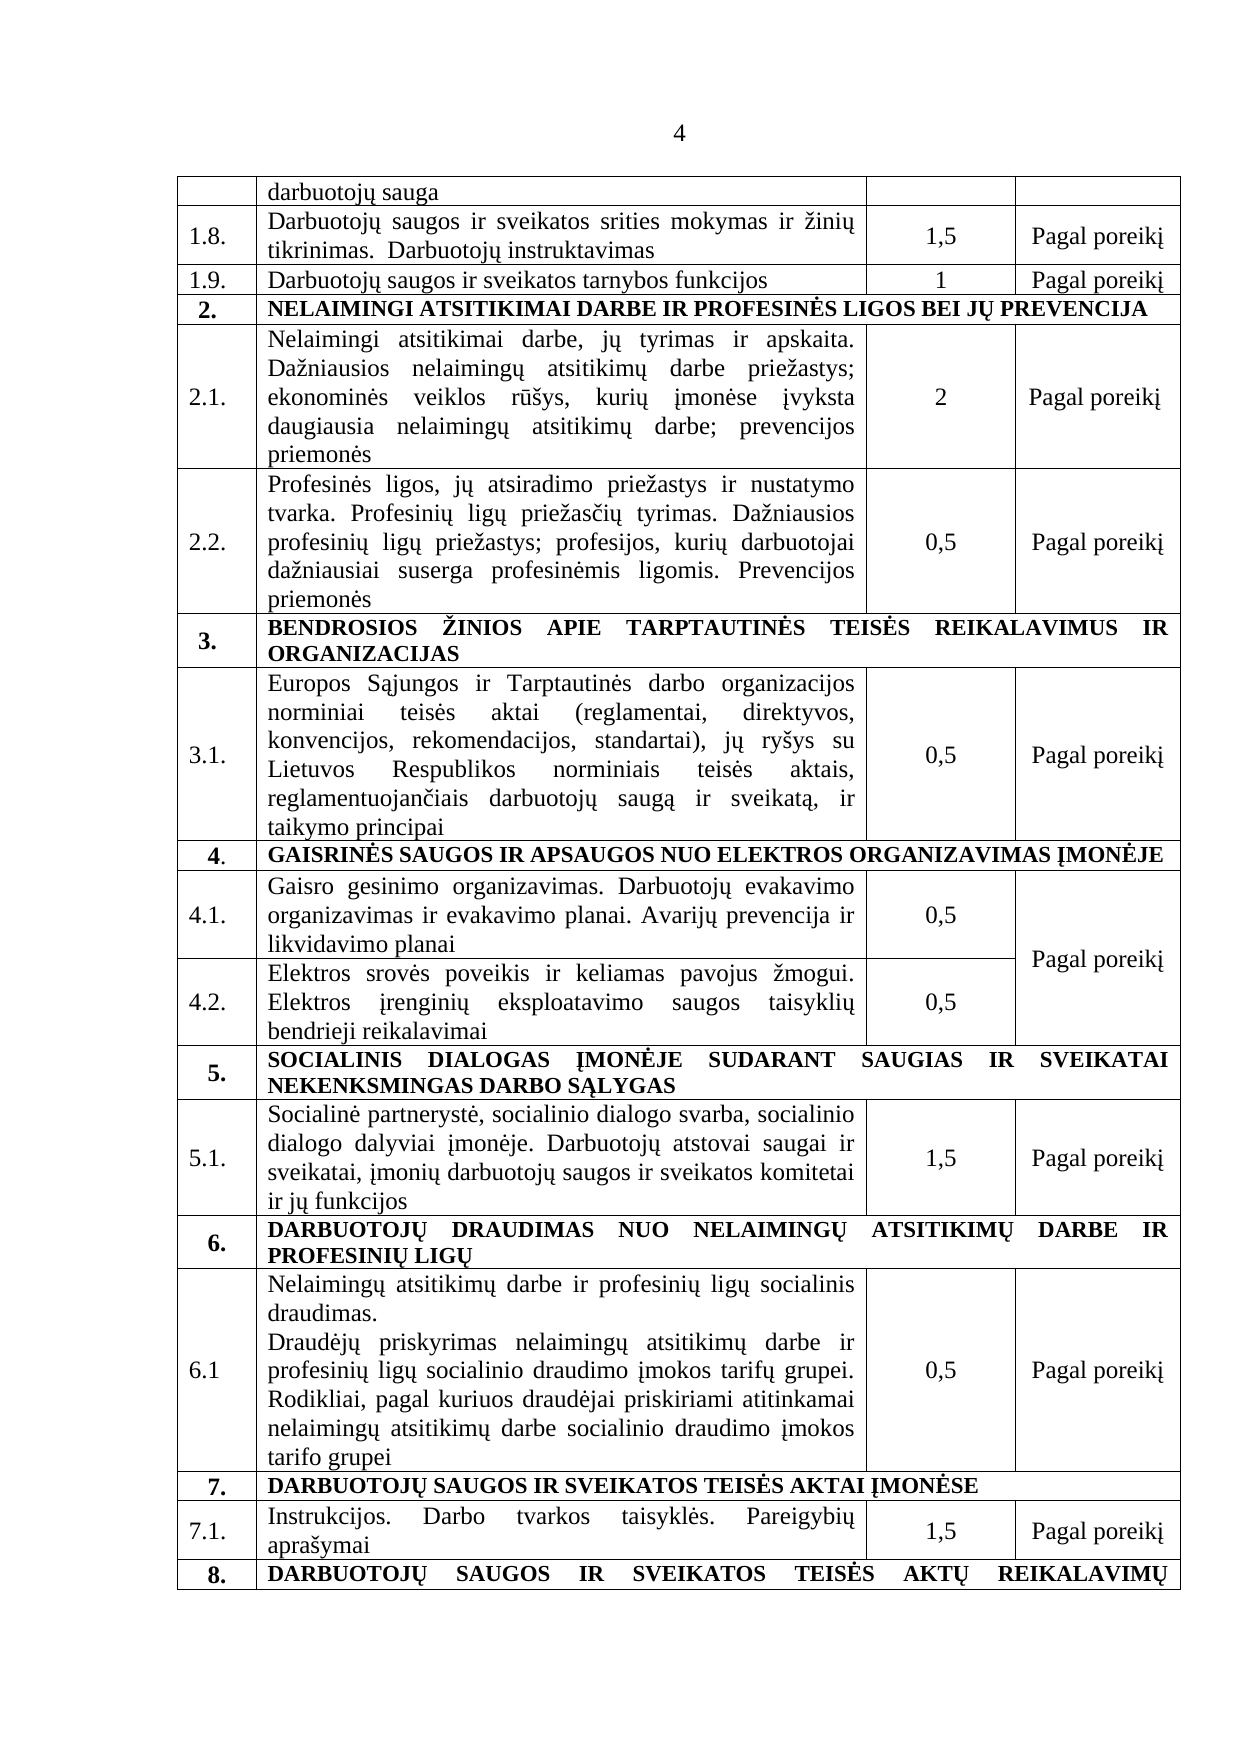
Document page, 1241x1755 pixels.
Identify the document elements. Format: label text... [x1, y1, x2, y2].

table_cell BENDROSIOS ŽINIOS APIE TARPTAUTINĖS TEISĖS REIKALAVIMUS IR ORGANIZACIJAS [257, 614, 1180, 667]
table_cell 7. [178, 1472, 256, 1500]
table_cell [1016, 177, 1180, 205]
table_cell Pagal poreikį [1016, 265, 1180, 294]
table_cell Pagal poreikį [1016, 206, 1180, 264]
table_cell 1,5 [867, 1501, 1015, 1559]
table_cell Pagal poreikį [1016, 1501, 1180, 1559]
table_cell 5. [178, 1046, 256, 1098]
table_cell Darbuotojų saugos ir sveikatos tarnybos funkcijos [257, 265, 866, 294]
table_cell [178, 177, 256, 205]
table_cell 2.2. [178, 469, 256, 613]
table_cell Pagal poreikį [1016, 325, 1180, 468]
table_cell DARBUOTOJŲ DRAUDIMAS NUO NELAIMINGŲ ATSITIKIMŲ DARBE IR PROFESINIŲ LIGŲ [257, 1216, 1180, 1268]
table_cell Pagal poreikį [1016, 469, 1180, 613]
table_cell Pagal poreikį [1016, 1269, 1180, 1471]
table_cell Socialinė partnerystė, socialinio dialogo svarba, socialinio dialogo dalyviai įmonėje. Darbuotojų atstovai saugai ir sveikatai, įmonių darbuotojų saugos ir sveikatos komitetai ir jų funkcijos [257, 1100, 866, 1214]
table_cell DARBUOTOJŲ SAUGOS IR SVEIKATOS TEISĖS AKTAI ĮMONĖSE [257, 1472, 1180, 1500]
table_cell 4.1. [178, 871, 256, 957]
table_cell Europos Sąjungos ir Tarptautinės darbo organizacijos norminiai teisės aktai (reglamentai, direktyvos, konvencijos, rekomendacijos, standartai), jų ryšys su Lietuvos Respublikos norminiais teisės aktais, reglamentuojančiais darbuotojų saugą ir sveikatą, ir taikymo principai [257, 668, 866, 840]
table_cell 1.8. [178, 206, 256, 264]
table_cell Pagal poreikį [1016, 668, 1180, 840]
table_cell 1,5 [867, 206, 1015, 264]
table_cell Elektros srovės poveikis ir keliamas pavojus žmogui. Elektros įrenginių eksploatavimo saugos taisyklių bendrieji reikalavimai [257, 959, 866, 1045]
table_cell DARBUOTOJŲ SAUGOS IR SVEIKATOS TEISĖS AKTŲ REIKALAVIMŲ [257, 1560, 1180, 1589]
table_cell 4. [178, 841, 256, 870]
table_cell 6.1 [178, 1269, 256, 1471]
table_cell 5.1. [178, 1100, 256, 1214]
table_cell Nelaimingų atsitikimų darbe ir profesinių ligų socialinis draudimas. Draudėjų priskyrimas nelaimingų atsitikimų darbe ir profesinių ligų socialinio draudimo įmokos tarifų grupei. Rodikliai, pagal kuriuos draudėjai priskiriami atitinkamai nelaimingų atsitikimų darbe socialinio draudimo įmokos tarifo grupei [257, 1269, 866, 1471]
table_cell 0,5 [867, 871, 1015, 957]
table_cell Pagal poreikį [1016, 871, 1180, 1045]
table_cell Gaisro gesinimo organizavimas. Darbuotojų evakavimo organizavimas ir evakavimo planai. Avarijų prevencija ir likvidavimo planai [257, 871, 866, 957]
table_cell SOCIALINIS DIALOGAS ĮMONĖJE SUDARANT SAUGIAS IR SVEIKATAI NEKENKSMINGAS DARBO SĄLYGAS [257, 1046, 1180, 1098]
table_cell Profesinės ligos, jų atsiradimo priežastys ir nustatymo tvarka. Profesinių ligų priežasčių tyrimas. Dažniausios profesinių ligų priežastys; profesijos, kurių darbuotojai dažniausiai suserga profesinėmis ligomis. Prevencijos priemonės [257, 469, 866, 613]
table_cell Nelaimingi atsitikimai darbe, jų tyrimas ir apskaita. Dažniausios nelaimingų atsitikimų darbe priežastys; ekonominės veiklos rūšys, kurių įmonėse įvyksta daugiausia nelaimingų atsitikimų darbe; prevencijos priemonės [257, 325, 866, 468]
table_cell GAISRINĖS SAUGOS IR APSAUGOS NUO ELEKTROS ORGANIZAVIMAS ĮMONĖJE [257, 841, 1180, 870]
table_cell 1,5 [867, 1100, 1015, 1214]
table_cell 3. [178, 614, 256, 667]
table_cell 3.1. [178, 668, 256, 840]
table_cell Pagal poreikį [1016, 1100, 1180, 1214]
table_cell 4.2. [178, 959, 256, 1045]
table_cell darbuotojų sauga [257, 177, 866, 205]
table_cell 0,5 [867, 1269, 1015, 1471]
table_cell 0,5 [867, 668, 1015, 840]
table_cell 0,5 [867, 469, 1015, 613]
table_cell 8. [178, 1560, 256, 1589]
table_cell 6. [178, 1216, 256, 1268]
table_cell 0,5 [867, 959, 1015, 1045]
table_cell NELAIMINGI ATSITIKIMAI DARBE IR PROFESINĖS LIGOS BEI JŲ PREVENCIJA [257, 295, 1180, 323]
table_cell 2. [178, 295, 256, 323]
table_cell [867, 177, 1015, 205]
table_cell 1.9. [178, 265, 256, 294]
table_cell Instrukcijos. Darbo tvarkos taisyklės. Pareigybių aprašymai [257, 1501, 866, 1559]
table_cell Darbuotojų saugos ir sveikatos srities mokymas ir žinių tikrinimas. Darbuotojų instruktavimas [257, 206, 866, 264]
table_cell 2 [867, 325, 1015, 468]
table_cell 7.1. [178, 1501, 256, 1559]
table_cell 2.1. [178, 325, 256, 468]
table_cell 1 [867, 265, 1015, 294]
